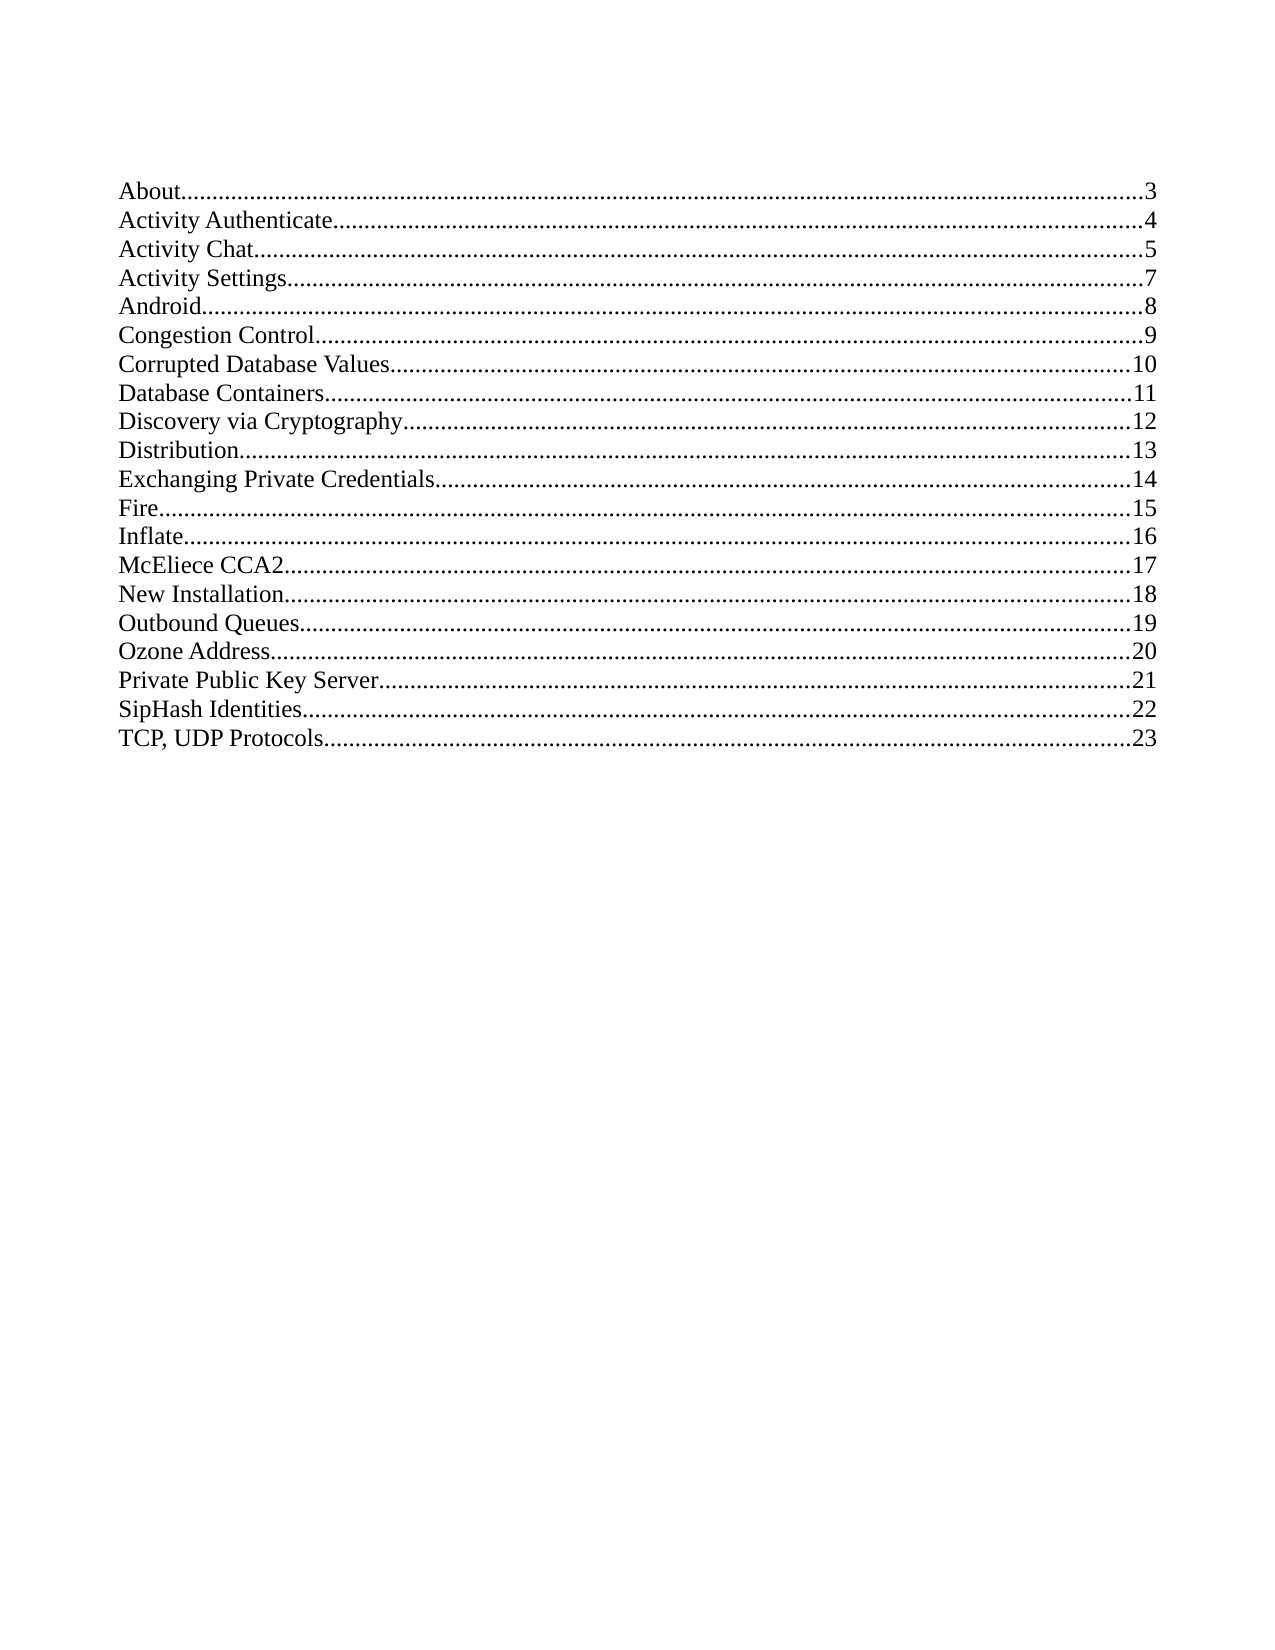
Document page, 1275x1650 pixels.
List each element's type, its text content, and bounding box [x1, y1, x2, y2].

text Activity Settings 7 [118, 263, 1157, 291]
text Outbound Queues 19 [118, 608, 1157, 636]
text TCP, UDP Protocols 23 [118, 723, 1157, 751]
text Private Public Key Server 21 [118, 665, 1157, 694]
text Congestion Control 9 [118, 320, 1157, 349]
text Activity Authenticate 4 [118, 205, 1157, 234]
text Database Containers 11 [118, 378, 1157, 406]
text New Installation 18 [118, 579, 1157, 608]
text Exchanging Private Credentials 14 [118, 464, 1157, 493]
text Inflate 16 [118, 521, 1157, 550]
text Activity Chat 5 [118, 234, 1157, 263]
text Distribution 13 [118, 435, 1157, 464]
text Android 8 [118, 291, 1157, 320]
text Fire 15 [118, 493, 1157, 521]
text McEliece CCA2 17 [118, 550, 1157, 579]
text SipHash Identities 22 [118, 694, 1157, 723]
text Corrupted Database Values 10 [118, 349, 1157, 378]
text Discovery via Cryptography 12 [118, 406, 1157, 435]
text Ozone Address 20 [118, 636, 1157, 665]
text About 3 [118, 176, 1157, 205]
